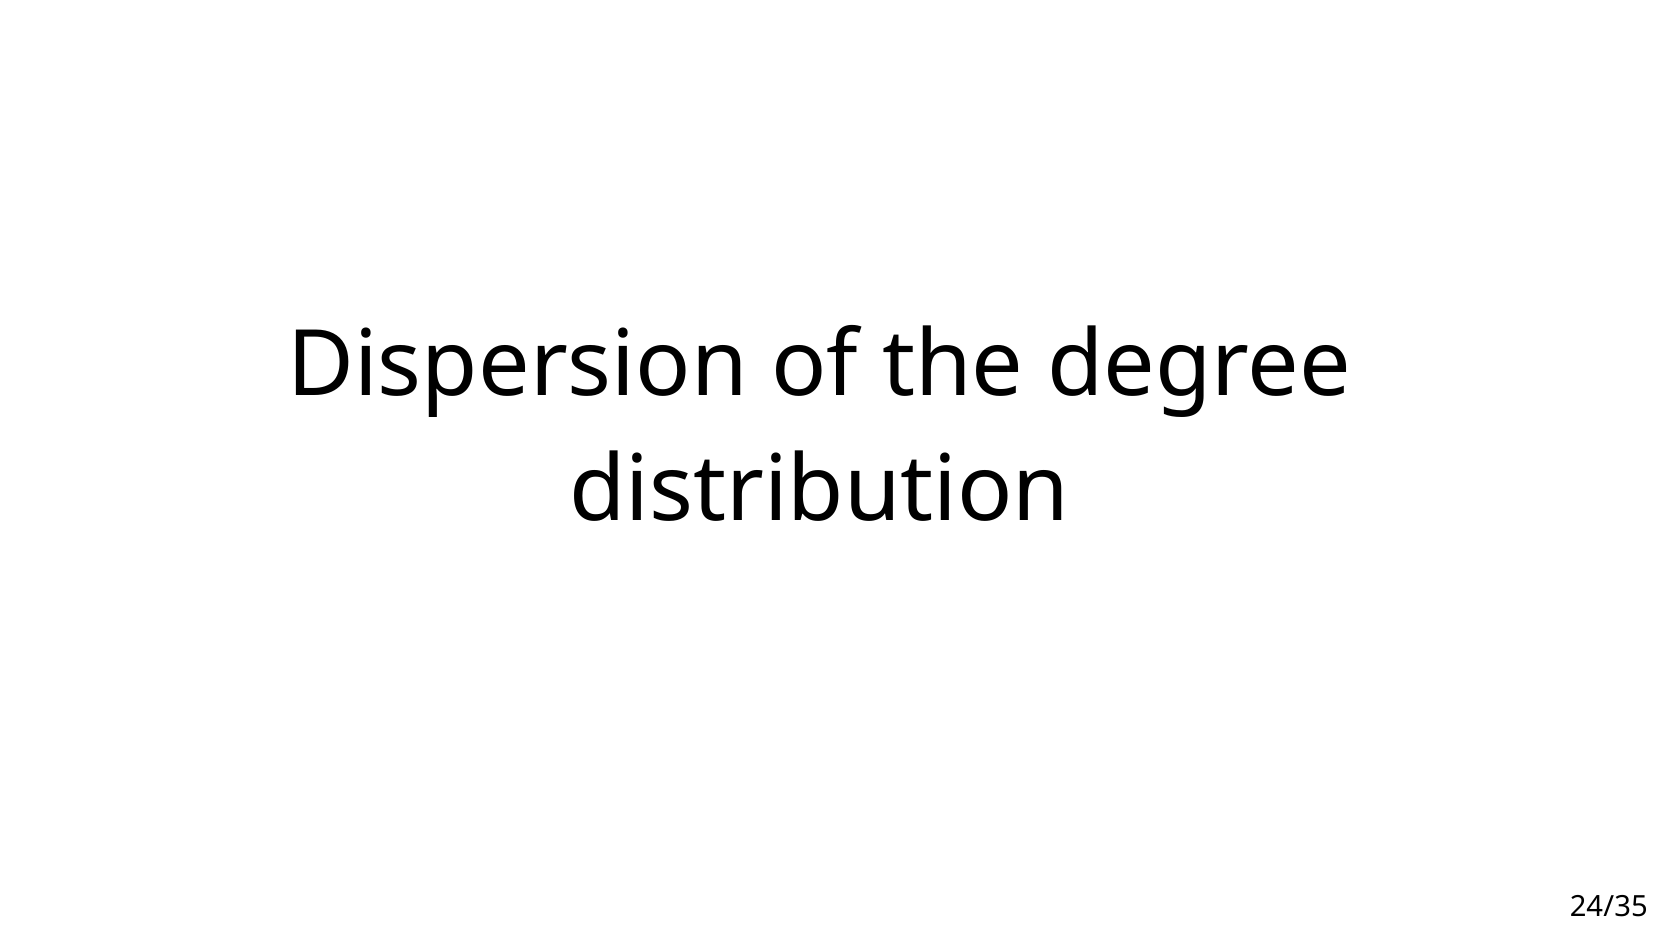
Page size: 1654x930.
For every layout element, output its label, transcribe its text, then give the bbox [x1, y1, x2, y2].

title Dispersion of the degree distribution [75, 344, 1564, 501]
